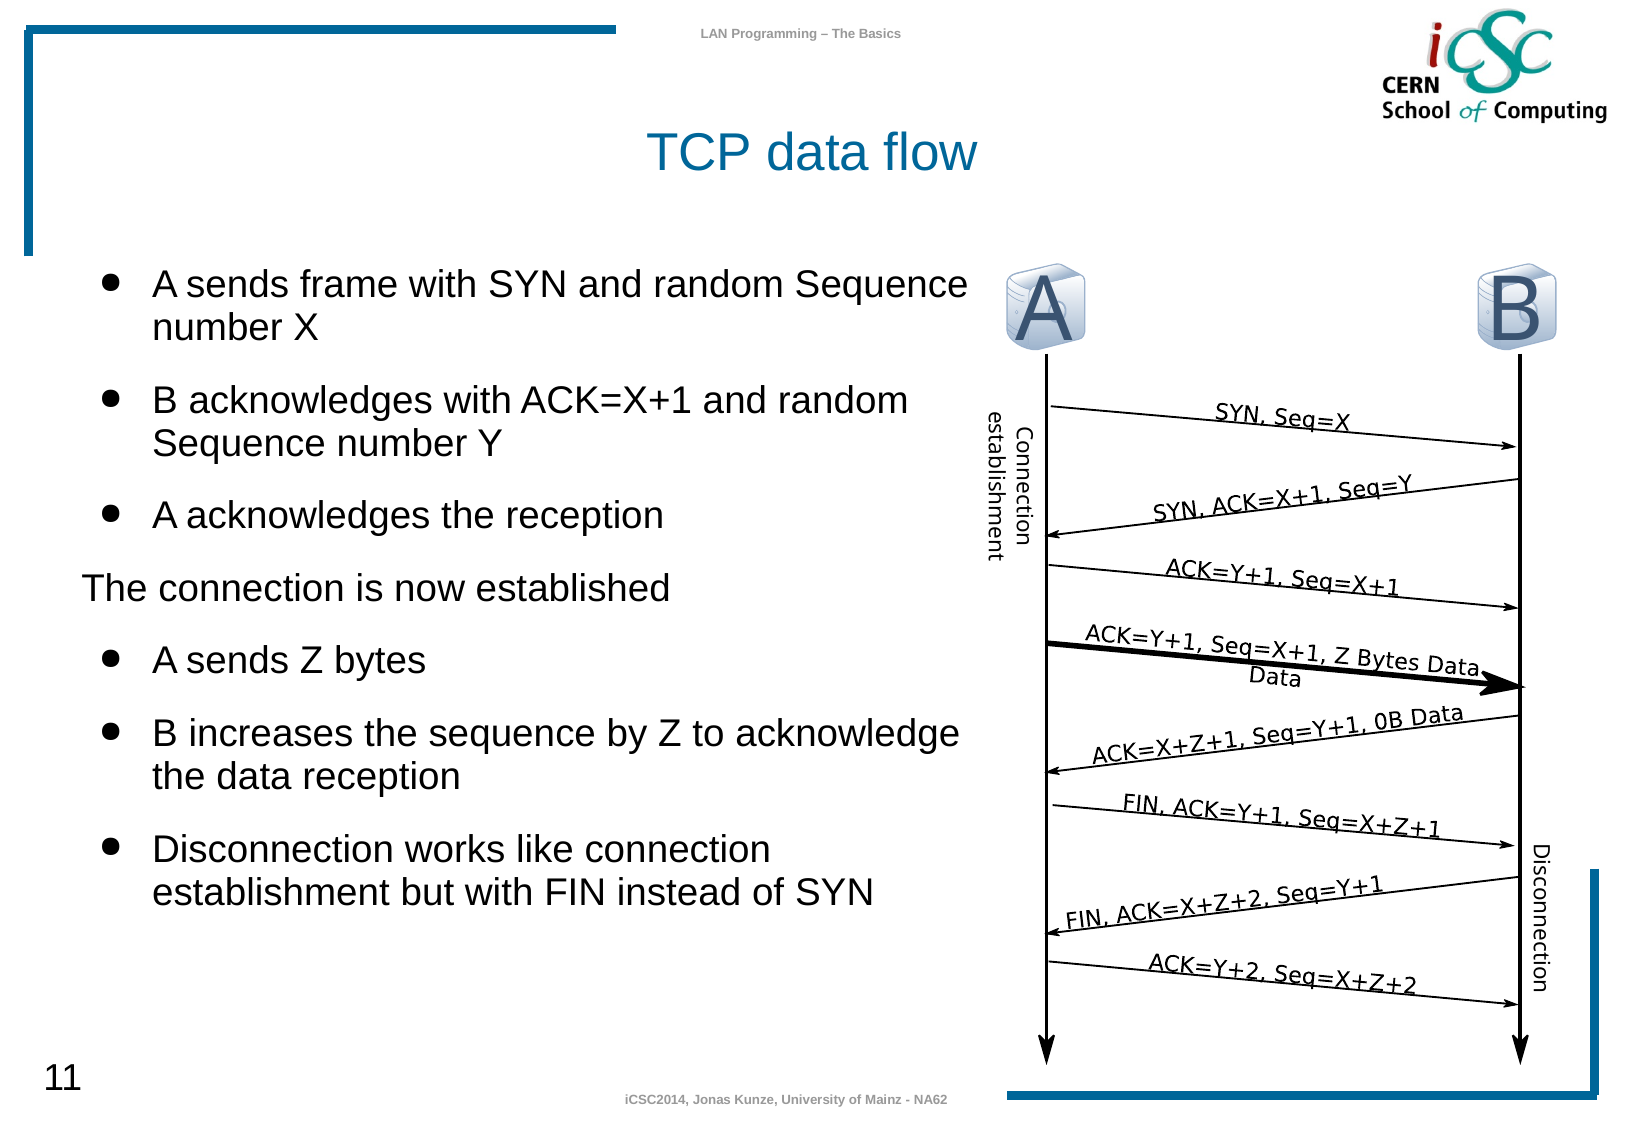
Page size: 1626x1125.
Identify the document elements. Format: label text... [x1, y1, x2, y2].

picture [1381, 8, 1608, 125]
title TCP data flow [81, 44, 1544, 233]
list A sends frame with SYN and random Sequence number X B acknowledges with ACK=X+1 and random Sequence number Y A acknowledges the reception The connection is now established A sends Z bytes B increases the sequence by Z to acknowledge the data reception Disconnection works like connection establishment but with FIN instead of SYN [81, 263, 976, 1051]
picture [988, 263, 1557, 1066]
